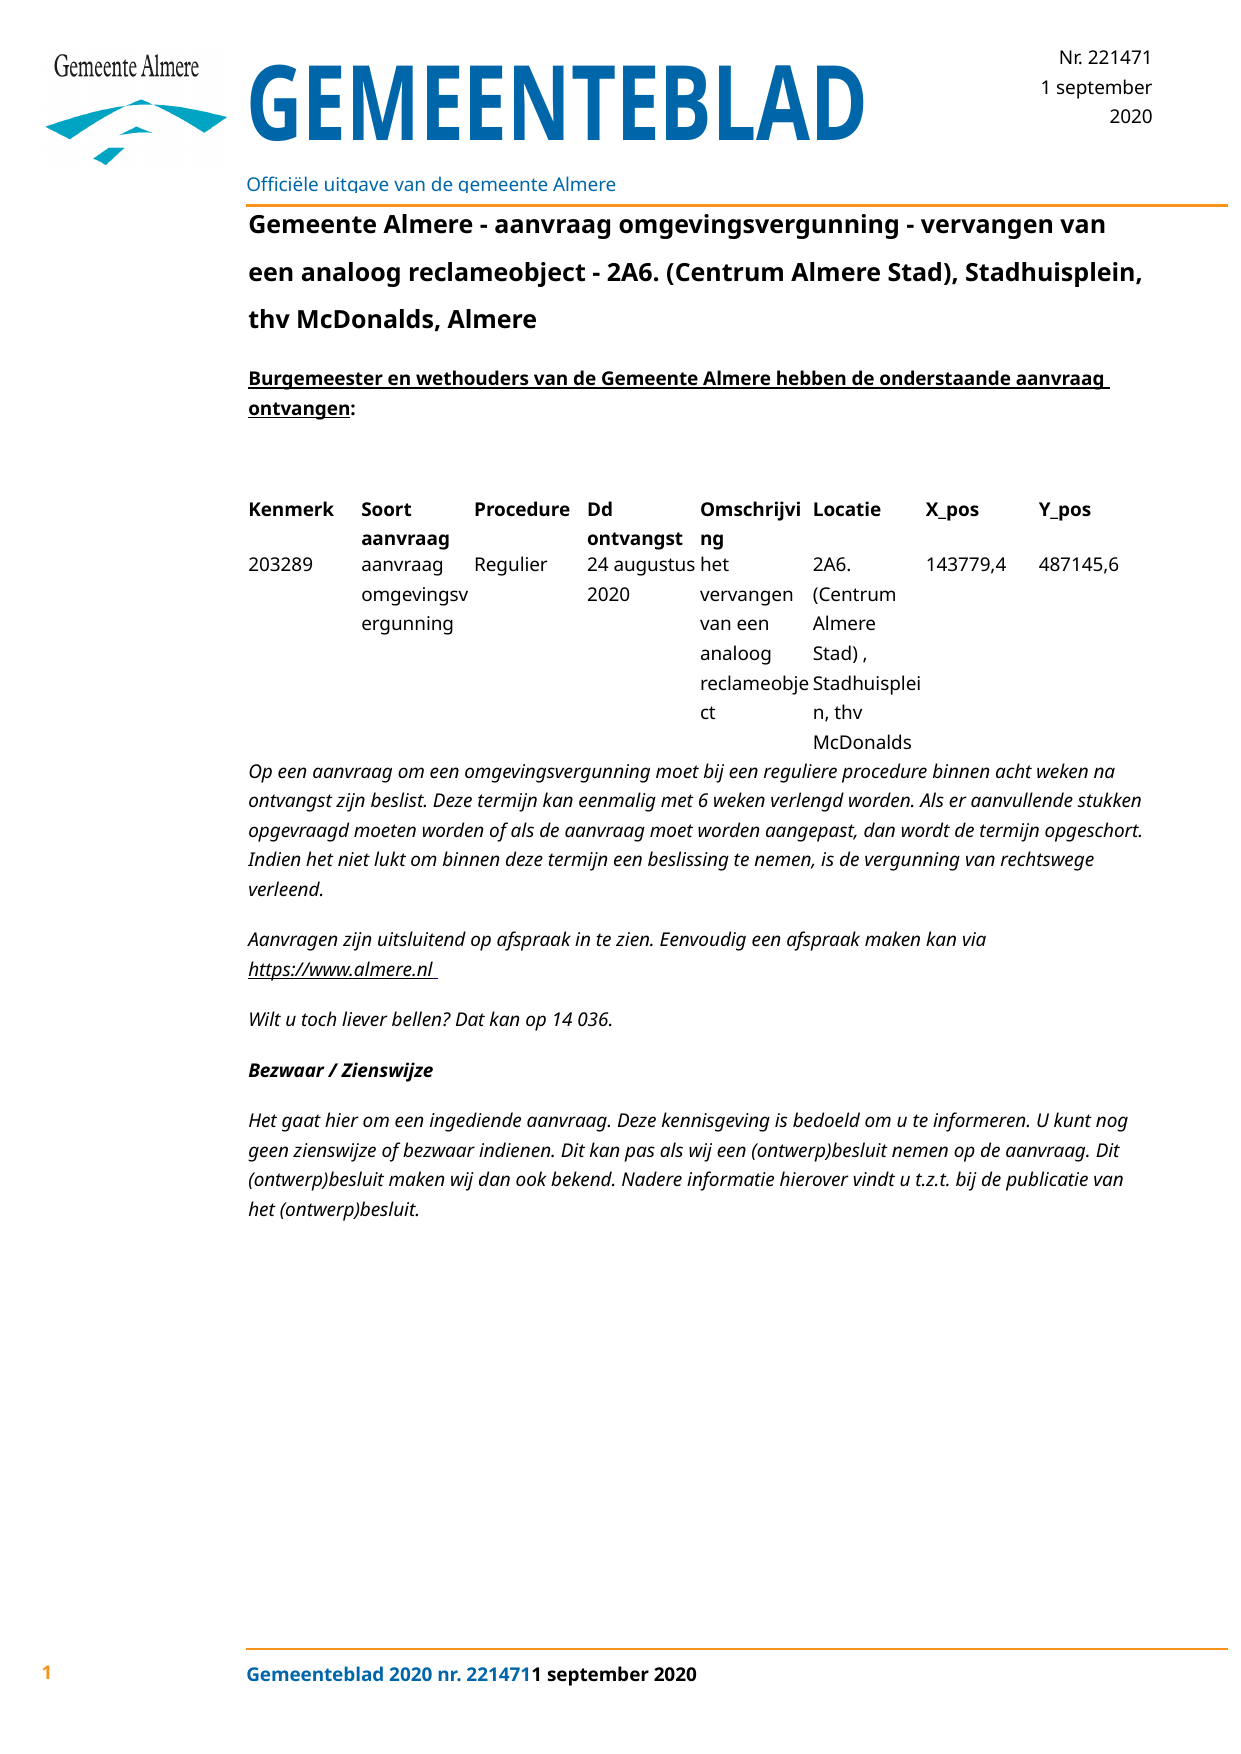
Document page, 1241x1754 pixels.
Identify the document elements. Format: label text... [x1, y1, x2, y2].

table_cell Regulier [474, 551, 587, 754]
text Aanvragen zijn uitsluitend op afspraak in te zien. Eenvoudig een afspraak maken kan via https://www.almere.nl [248, 927, 1152, 982]
table_cell 143779,4 [926, 551, 1038, 754]
table_cell 2A6. (Centrum Almere Stad) , Stadhuisplein, thv McDonalds [813, 551, 926, 754]
picture [41, 47, 231, 172]
table_cell 24 augustus 2020 [587, 551, 700, 754]
text Burgemeester en wethouders van de Gemeente Almere hebben de onderstaande aanvraag ontvangen: [248, 366, 1152, 421]
table_cell aanvraag omgevingsvergunning [361, 551, 474, 754]
text Wilt u toch liever bellen? Dat kan op 14 036. [248, 1007, 1152, 1032]
table_cell 487145,6 [1039, 551, 1152, 754]
table_header Soort aanvraag [361, 496, 474, 551]
text Bezwaar / Zienswijze [248, 1057, 1152, 1083]
table_header X_pos [926, 496, 1038, 551]
table_cell 203289 [248, 551, 361, 754]
table_header Locatie [813, 496, 926, 551]
table_header Y_pos [1039, 496, 1152, 551]
table_header Kenmerk [248, 496, 361, 551]
table_header Dd ontvangst [587, 496, 700, 551]
text Gemeente Almere - aanvraag omgevingsvergunning - vervangen van een analoog reclameobject - 2A6. (Centrum Almere Stad), Stadhuisplein, thv McDonalds, Almere [248, 207, 1152, 336]
table_cell het vervangen van een analoog reclameobject [700, 551, 813, 754]
text Op een aanvraag om een omgevingsvergunning moet bij een reguliere procedure binnen acht weken na ontvangst zijn beslist. Deze termijn kan eenmalig met 6 weken verlengd worden. Als er aanvullende stukken opgevraagd moeten worden of als de aanvraag moet worden aangepast, dan wordt de termijn opgeschort. Indien het niet lukt om binnen deze termijn een beslissing te nemen, is de vergunning van rechtswege verleend. [248, 758, 1152, 902]
text Het gaat hier om een ingediende aanvraag. Deze kennisgeving is bedoeld om u te informeren. U kunt nog geen zienswijze of bezwaar indienen. Dit kan pas als wij een (ontwerp)besluit nemen op de aanvraag. Dit (ontwerp)besluit maken wij dan ook bekend. Nadere informatie hierover vindt u t.z.t. bij de publicatie van het (ontwerp)besluit. [248, 1107, 1152, 1222]
table_header Procedure [474, 496, 587, 551]
table_header Omschrijving [700, 496, 813, 551]
